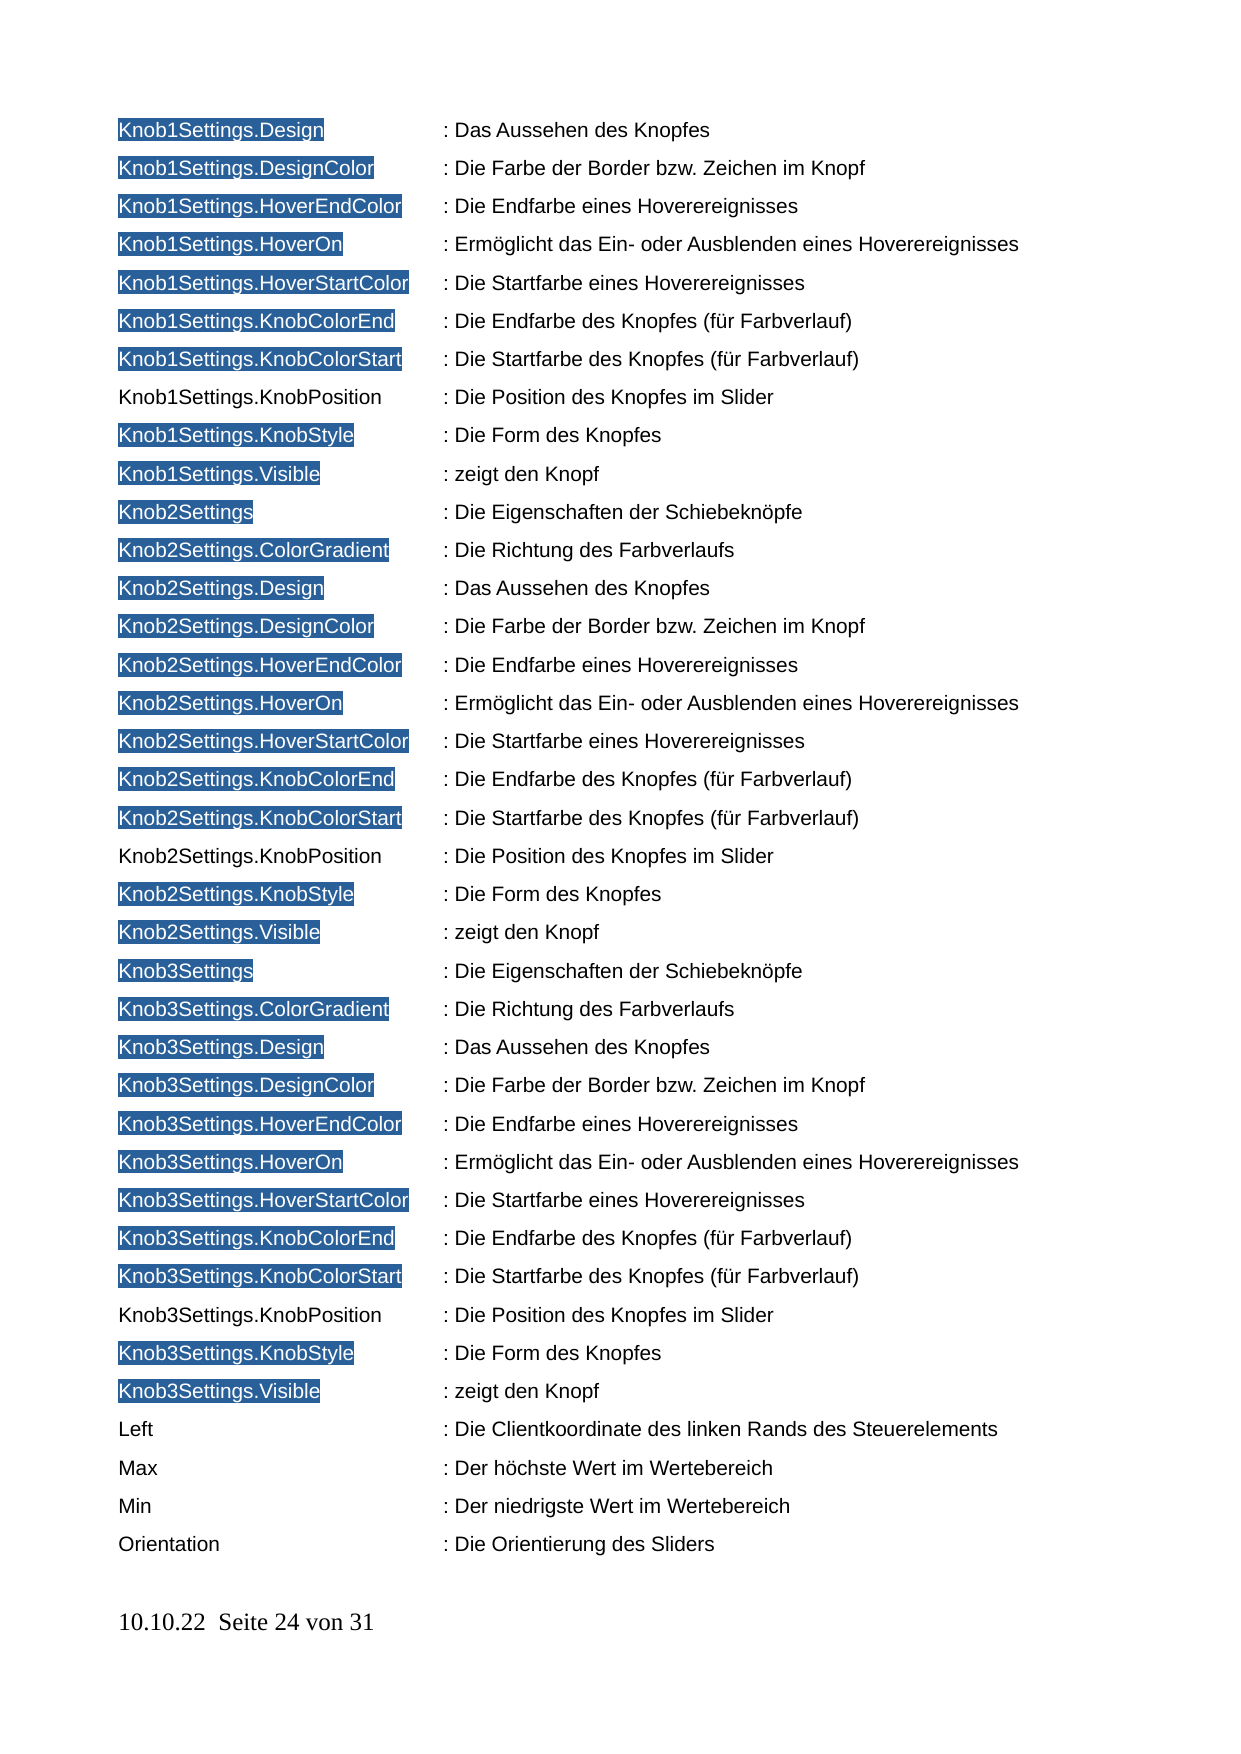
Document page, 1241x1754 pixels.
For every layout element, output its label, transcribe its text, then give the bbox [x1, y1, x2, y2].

text Knob2Settings.Design : Das Aussehen des Knopfes [118, 577, 1122, 601]
text Knob1Settings.KnobPosition : Die Position des Knopfes im Slider [118, 386, 1122, 409]
text Knob1Settings.KnobStyle : Die Form des Knopfes [118, 424, 1122, 448]
text Knob3Settings.HoverStartColor : Die Startfarbe eines Hoverereignisses [118, 1188, 1122, 1212]
text Knob2Settings.Visible : zeigt den Knopf [118, 921, 1122, 944]
text Knob2Settings.KnobPosition : Die Position des Knopfes im Slider [118, 844, 1122, 868]
text Knob2Settings.KnobStyle : Die Form des Knopfes [118, 883, 1122, 906]
text Knob2Settings.KnobColorStart : Die Startfarbe des Knopfes (für Farbverlauf) [118, 806, 1122, 830]
text Knob2Settings.HoverEndColor : Die Endfarbe eines Hoverereignisses [118, 653, 1122, 677]
text Knob2Settings.KnobColorEnd : Die Endfarbe des Knopfes (für Farbverlauf) [118, 768, 1122, 792]
text Knob2Settings.HoverStartColor : Die Startfarbe eines Hoverereignisses [118, 730, 1122, 753]
text Knob2Settings.DesignColor : Die Farbe der Border bzw. Zeichen im Knopf [118, 615, 1122, 639]
text Knob3Settings.KnobColorEnd : Die Endfarbe des Knopfes (für Farbverlauf) [118, 1227, 1122, 1250]
text Max : Der höchste Wert im Wertebereich [118, 1456, 1122, 1480]
text Knob1Settings.HoverOn : Ermöglicht das Ein- oder Ausblenden eines Hoverereignisses [118, 233, 1122, 256]
text Knob3Settings.HoverOn : Ermöglicht das Ein- oder Ausblenden eines Hoverereignisses [118, 1150, 1122, 1174]
text Min : Der niedrigste Wert im Wertebereich [118, 1494, 1122, 1518]
text Knob3Settings : Die Eigenschaften der Schiebeknöpfe [118, 959, 1122, 983]
text Knob1Settings.HoverEndColor : Die Endfarbe eines Hoverereignisses [118, 194, 1122, 218]
text Knob3Settings.KnobColorStart : Die Startfarbe des Knopfes (für Farbverlauf) [118, 1265, 1122, 1289]
text Knob2Settings : Die Eigenschaften der Schiebeknöpfe [118, 500, 1122, 524]
text Knob3Settings.KnobStyle : Die Form des Knopfes [118, 1341, 1122, 1365]
text Knob1Settings.DesignColor : Die Farbe der Border bzw. Zeichen im Knopf [118, 156, 1122, 180]
text Knob1Settings.Design : Das Aussehen des Knopfes [118, 118, 1122, 142]
text Knob3Settings.ColorGradient : Die Richtung des Farbverlaufs [118, 997, 1122, 1021]
text Left : Die Clientkoordinate des linken Rands des Steuerelements [118, 1418, 1122, 1442]
text Knob1Settings.Visible : zeigt den Knopf [118, 462, 1122, 486]
text Knob1Settings.HoverStartColor : Die Startfarbe eines Hoverereignisses [118, 271, 1122, 295]
text Knob2Settings.HoverOn : Ermöglicht das Ein- oder Ausblenden eines Hoverereignisses [118, 692, 1122, 715]
text Knob3Settings.Design : Das Aussehen des Knopfes [118, 1036, 1122, 1059]
text Knob3Settings.KnobPosition : Die Position des Knopfes im Slider [118, 1303, 1122, 1327]
text Knob3Settings.HoverEndColor : Die Endfarbe eines Hoverereignisses [118, 1112, 1122, 1136]
text Knob1Settings.KnobColorStart : Die Startfarbe des Knopfes (für Farbverlauf) [118, 347, 1122, 371]
text Orientation : Die Orientierung des Sliders [118, 1533, 1122, 1556]
text Knob1Settings.KnobColorEnd : Die Endfarbe des Knopfes (für Farbverlauf) [118, 309, 1122, 333]
text Knob3Settings.Visible : zeigt den Knopf [118, 1380, 1122, 1403]
text Knob2Settings.ColorGradient : Die Richtung des Farbverlaufs [118, 539, 1122, 562]
text Knob3Settings.DesignColor : Die Farbe der Border bzw. Zeichen im Knopf [118, 1074, 1122, 1097]
